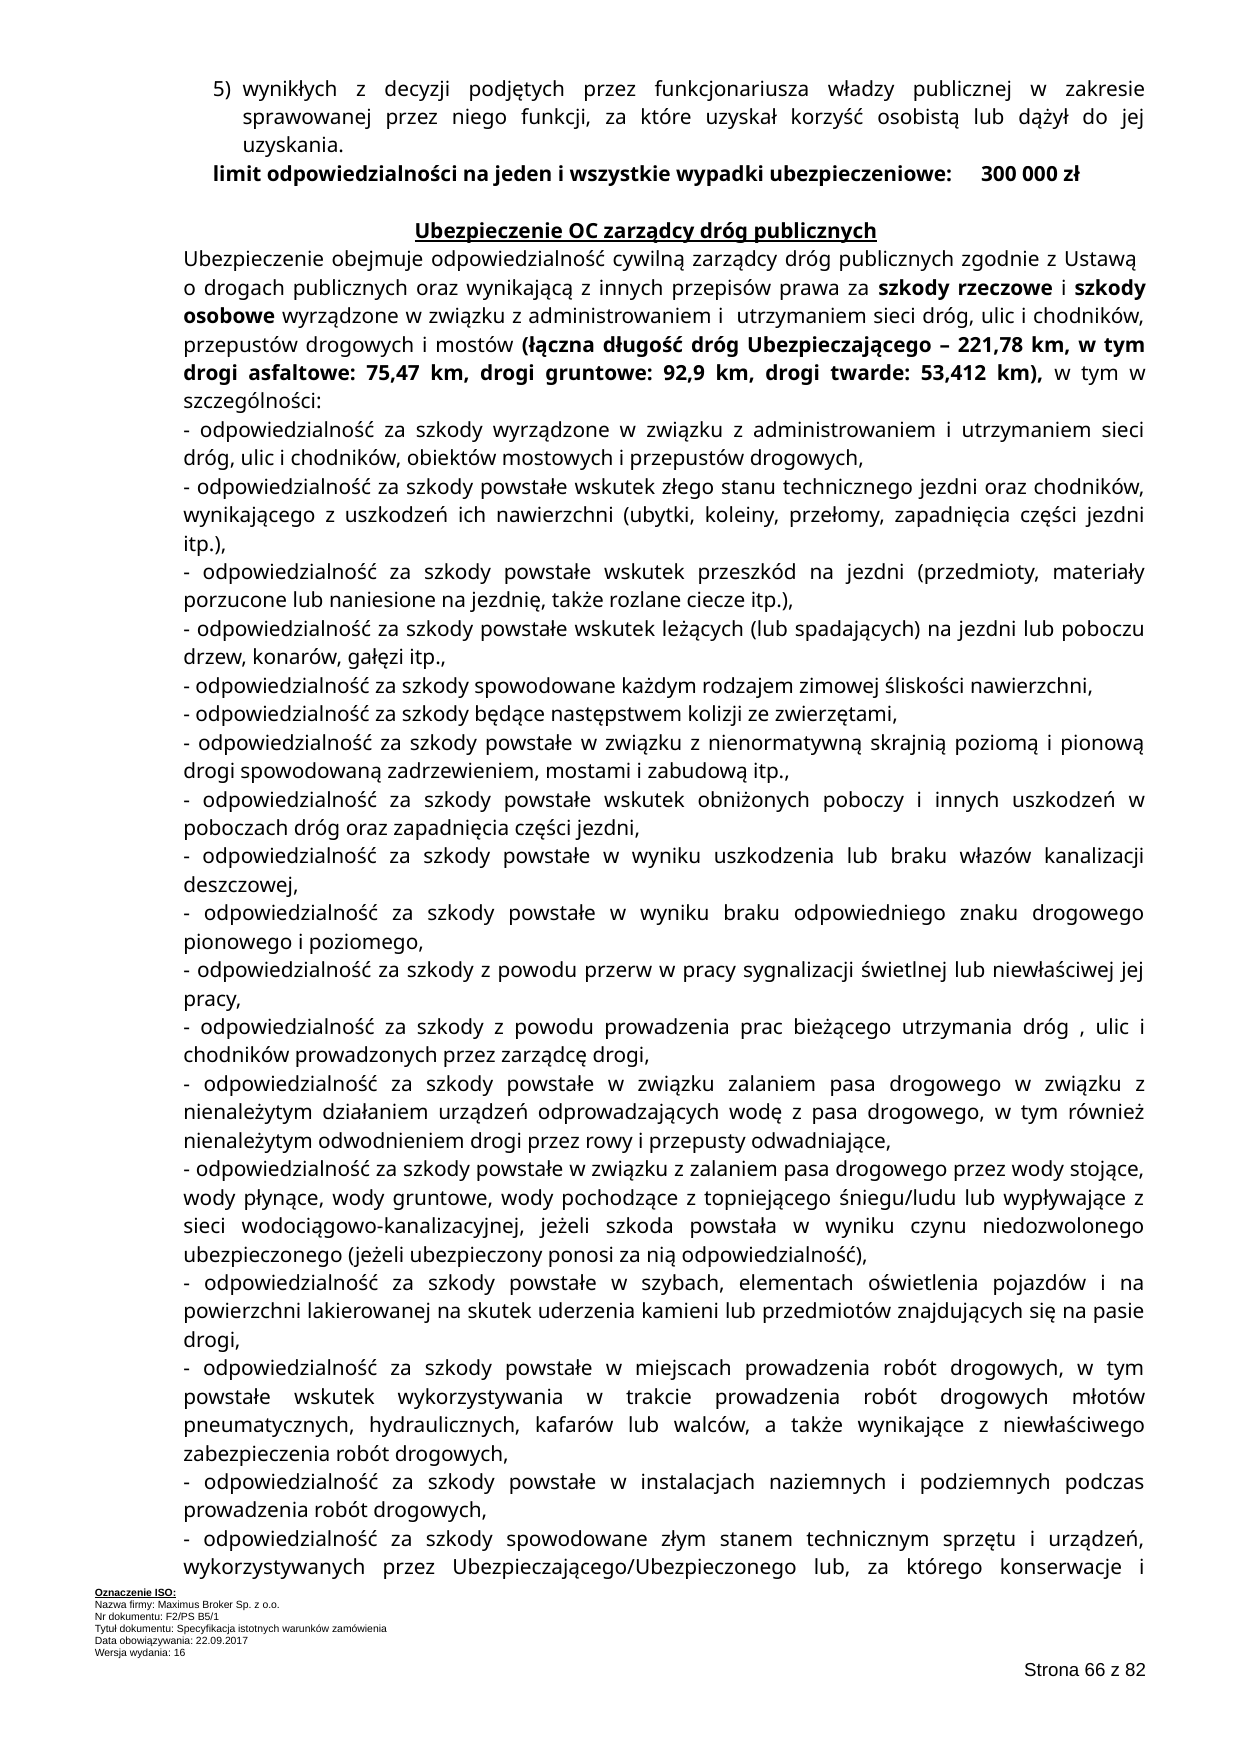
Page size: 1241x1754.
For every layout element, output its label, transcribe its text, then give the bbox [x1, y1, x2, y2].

list wynikłych z decyzji podjętych przez funkcjonariusza władzy publicznej w zakresie sprawowanej przez niego funkcji, za które uzyskał korzyść osobistą lub dążył do jej uzyskania. [213, 74, 1146, 159]
text - odpowiedzialność za szkody spowodowane każdym rodzajem zimowej śliskości nawierzchni, [183, 671, 1146, 699]
text - odpowiedzialność za szkody powstałe w miejscach prowadzenia robót drogowych, w tym powstałe wskutek wykorzystywania w trakcie prowadzenia robót drogowych młotów pneumatycznych, hydraulicznych, kafarów lub walców, a także wynikające z niewłaściwego zabezpieczenia robót drogowych, [183, 1353, 1146, 1467]
text - odpowiedzialność za szkody powstałe wskutek złego stanu technicznego jezdni oraz chodników, wynikającego z uszkodzeń ich nawierzchni (ubytki, koleiny, przełomy, zapadnięcia części jezdni itp.), [183, 472, 1146, 557]
text - odpowiedzialność za szkody spowodowane złym stanem technicznym sprzętu i urządzeń, wykorzystywanych przez Ubezpieczającego/Ubezpieczonego lub, za którego konserwacje i [183, 1524, 1146, 1581]
text - odpowiedzialność za szkody powstałe w związku zalaniem pasa drogowego w związku z nienależytym działaniem urządzeń odprowadzających wodę z pasa drogowego, w tym również nienależytym odwodnieniem drogi przez rowy i przepusty odwadniające, [183, 1069, 1146, 1154]
text - odpowiedzialność za szkody powstałe w szybach, elementach oświetlenia pojazdów i na powierzchni lakierowanej na skutek uderzenia kamieni lub przedmiotów znajdujących się na pasie drogi, [183, 1268, 1146, 1353]
text - odpowiedzialność za szkody powstałe w wyniku braku odpowiedniego znaku drogowego pionowego i poziomego, [183, 898, 1146, 955]
text - odpowiedzialność za szkody będące następstwem kolizji ze zwierzętami, [183, 699, 1146, 728]
text - odpowiedzialność za szkody powstałe w wyniku uszkodzenia lub braku włazów kanalizacji deszczowej, [183, 842, 1146, 898]
text - odpowiedzialność za szkody powstałe wskutek leżących (lub spadających) na jezdni lub poboczu drzew, konarów, gałęzi itp., [183, 614, 1146, 671]
text Ubezpieczenie OC zarządcy dróg publicznych [146, 216, 1146, 244]
text - odpowiedzialność za szkody wyrządzone w związku z administrowaniem i utrzymaniem sieci dróg, ulic i chodników, obiektów mostowych i przepustów drogowych, [183, 415, 1146, 472]
text limit odpowiedzialności na jeden i wszystkie wypadki ubezpieczeniowe: 300 000 zł [169, 159, 1146, 187]
text - odpowiedzialność za szkody z powodu przerw w pracy sygnalizacji świetlnej lub niewłaściwej jej pracy, [183, 955, 1146, 1012]
text - odpowiedzialność za szkody powstałe wskutek przeszkód na jezdni (przedmioty, materiały porzucone lub naniesione na jezdnię, także rozlane ciecze itp.), [183, 557, 1146, 614]
text - odpowiedzialność za szkody powstałe w związku z zalaniem pasa drogowego przez wody stojące, wody płynące, wody gruntowe, wody pochodzące z topniejącego śniegu/ludu lub wypływające z sieci wodociągowo-kanalizacyjnej, jeżeli szkoda powstała w wyniku czynu niedozwolonego ubezpieczonego (jeżeli ubezpieczony ponosi za nią odpowiedzialność), [183, 1154, 1146, 1268]
text - odpowiedzialność za szkody powstałe w instalacjach naziemnych i podziemnych podczas prowadzenia robót drogowych, [183, 1467, 1146, 1524]
text - odpowiedzialność za szkody powstałe w związku z nienormatywną skrajnią poziomą i pionową drogi spowodowaną zadrzewieniem, mostami i zabudową itp., [183, 728, 1146, 785]
text - odpowiedzialność za szkody z powodu prowadzenia prac bieżącego utrzymania dróg , ulic i chodników prowadzonych przez zarządcę drogi, [183, 1012, 1146, 1069]
text Ubezpieczenie obejmuje odpowiedzialność cywilną zarządcy dróg publicznych zgodnie z Ustawą o drogach publicznych oraz wynikającą z innych przepisów prawa za szkody rzeczowe i szkody osobowe wyrządzone w związku z administrowaniem i utrzymaniem sieci dróg, ulic i chodników, przepustów drogowych i mostów (łączna długość dróg Ubezpieczającego – 221,78 km, w tym drogi asfaltowe: 75,47 km, drogi gruntowe: 92,9 km, drogi twarde: 53,412 km), w tym w szczególności: [183, 244, 1146, 415]
text - odpowiedzialność za szkody powstałe wskutek obniżonych poboczy i innych uszkodzeń w poboczach dróg oraz zapadnięcia części jezdni, [183, 785, 1146, 842]
